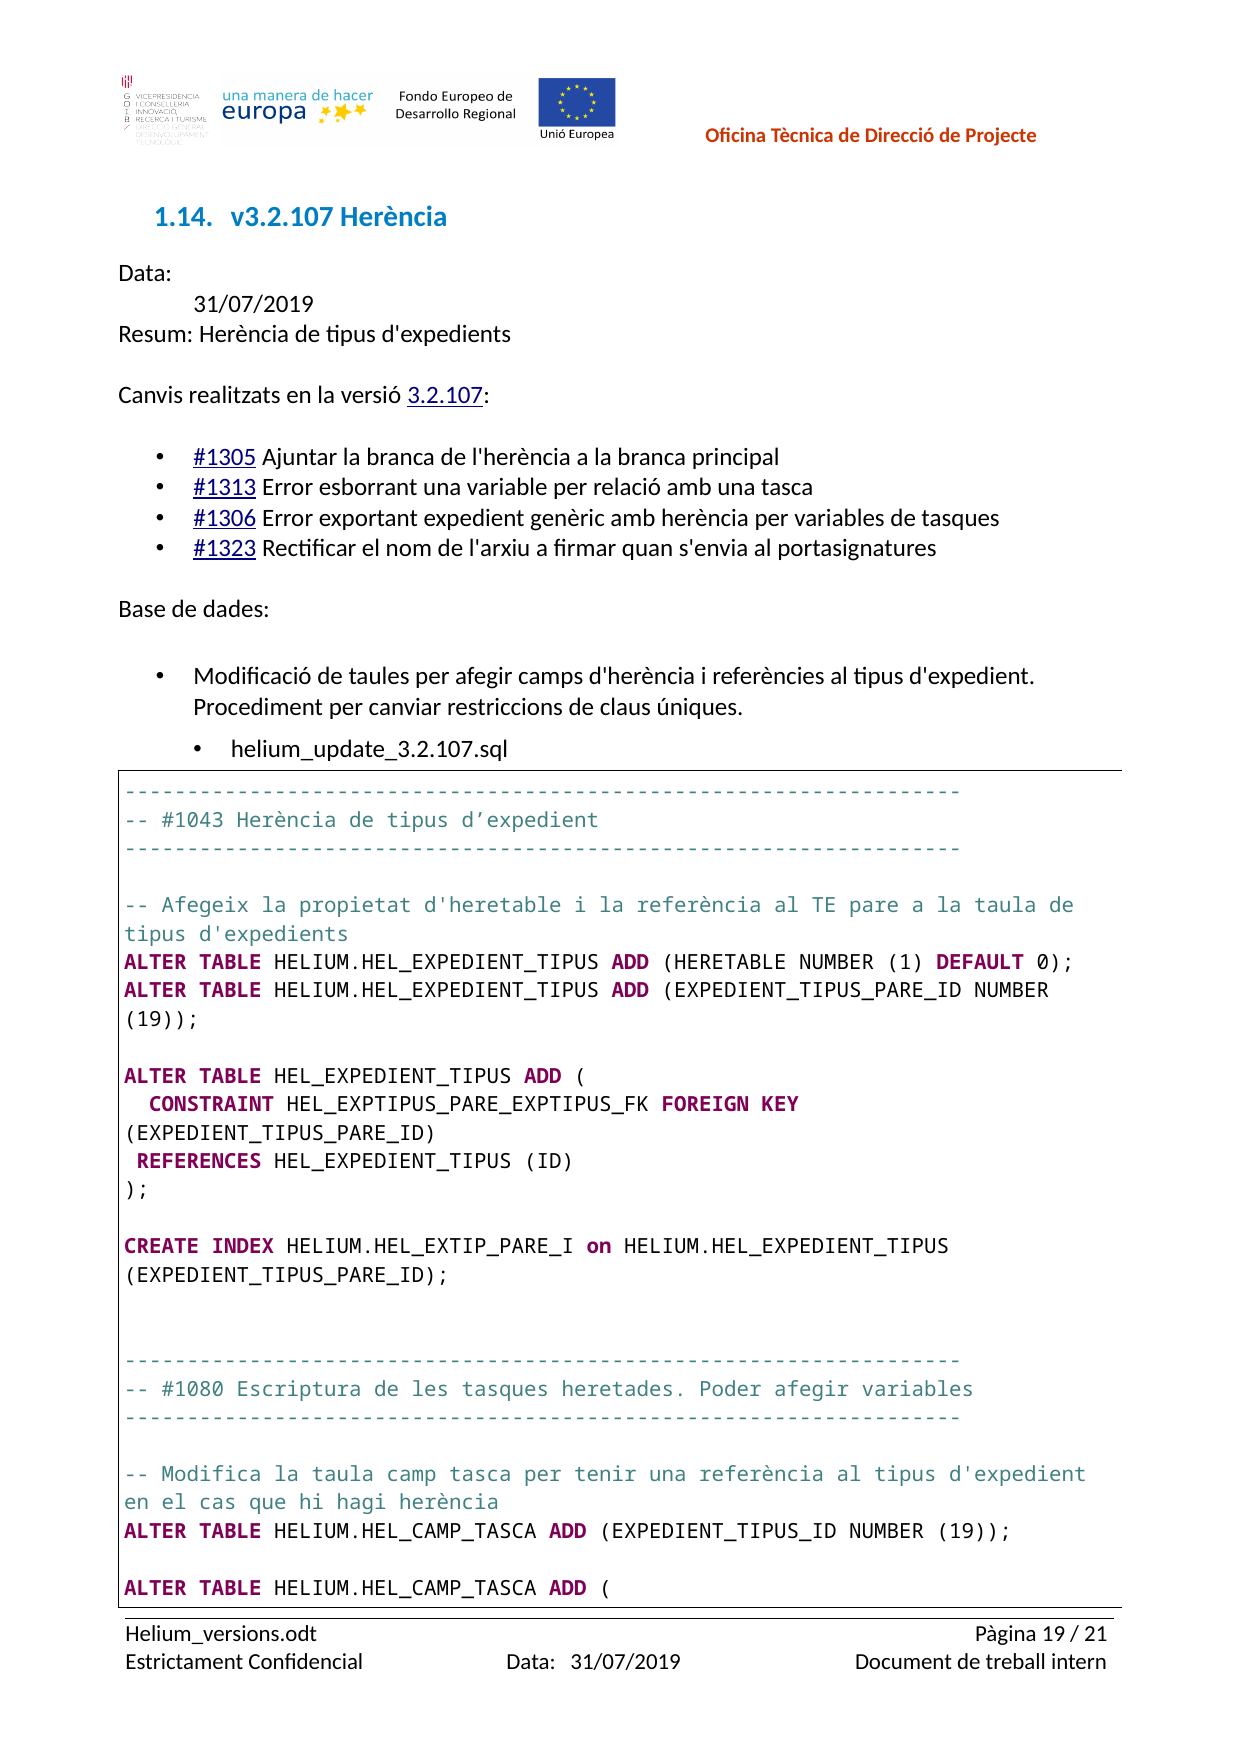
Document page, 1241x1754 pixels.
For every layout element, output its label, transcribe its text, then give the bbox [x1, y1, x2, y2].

picture [219, 73, 621, 147]
list #1305 Ajuntar la branca de l'herència a la branca principal [156, 441, 1122, 471]
list Modificació de taules per afegir camps d'herència i referències al tipus d'expedient. Procediment per canviar restriccions de claus úniques. [156, 660, 1122, 721]
list #1306 Error exportant expedient genèric amb herència per variables de tasques [156, 502, 1122, 532]
list helium_update_3.2.107.sql [193, 733, 1122, 764]
table_header ------------------------------------------------------------------- -- #1043 Herència de tipus d’expedient ------------------------------------------------------------------- -- Afegeix la propietat d'heretable i la referència al TE pare a la taula de tipus d'expedients ALTER TABLE HELIUM.HEL_EXPEDIENT_TIPUS ADD (HERETABLE NUMBER (1) DEFAULT 0); ALTER TABLE HELIUM.HEL_EXPEDIENT_TIPUS ADD (EXPEDIENT_TIPUS_PARE_ID NUMBER (19)); ALTER TABLE HEL_EXPEDIENT_TIPUS ADD ( CONSTRAINT HEL_EXPTIPUS_PARE_EXPTIPUS_FK FOREIGN KEY (EXPEDIENT_TIPUS_PARE_ID) REFERENCES HEL_EXPEDIENT_TIPUS (ID) ); CREATE INDEX HELIUM.HEL_EXTIP_PARE_I on HELIUM.HEL_EXPEDIENT_TIPUS (EXPEDIENT_TIPUS_PARE_ID); ------------------------------------------------------------------- -- #1080 Escriptura de les tasques heretades. Poder afegir variables ------------------------------------------------------------------- -- Modifica la taula camp tasca per tenir una referència al tipus d'expedient en el cas que hi hagi herència ALTER TABLE HELIUM.HEL_CAMP_TASCA ADD (EXPEDIENT_TIPUS_ID NUMBER (19)); ALTER TABLE HELIUM.HEL_CAMP_TASCA ADD ( [119, 771, 1122, 1607]
subtitle v3.2.107 Herència [153, 198, 1122, 234]
text Canvis realitzats en la versió 3.2.107: [118, 380, 1122, 410]
text Data: [118, 258, 1122, 288]
text Base de dades: [118, 593, 1122, 624]
list #1313 Error esborrant una variable per relació amb una tasca [156, 471, 1122, 502]
text 31/07/2019 [118, 288, 1122, 319]
text Resum: Herència de tipus d'expedients [118, 319, 1122, 349]
picture [118, 73, 213, 147]
list #1323 Rectificar el nom de l'arxiu a firmar quan s'envia al portasignatures [156, 532, 1122, 563]
